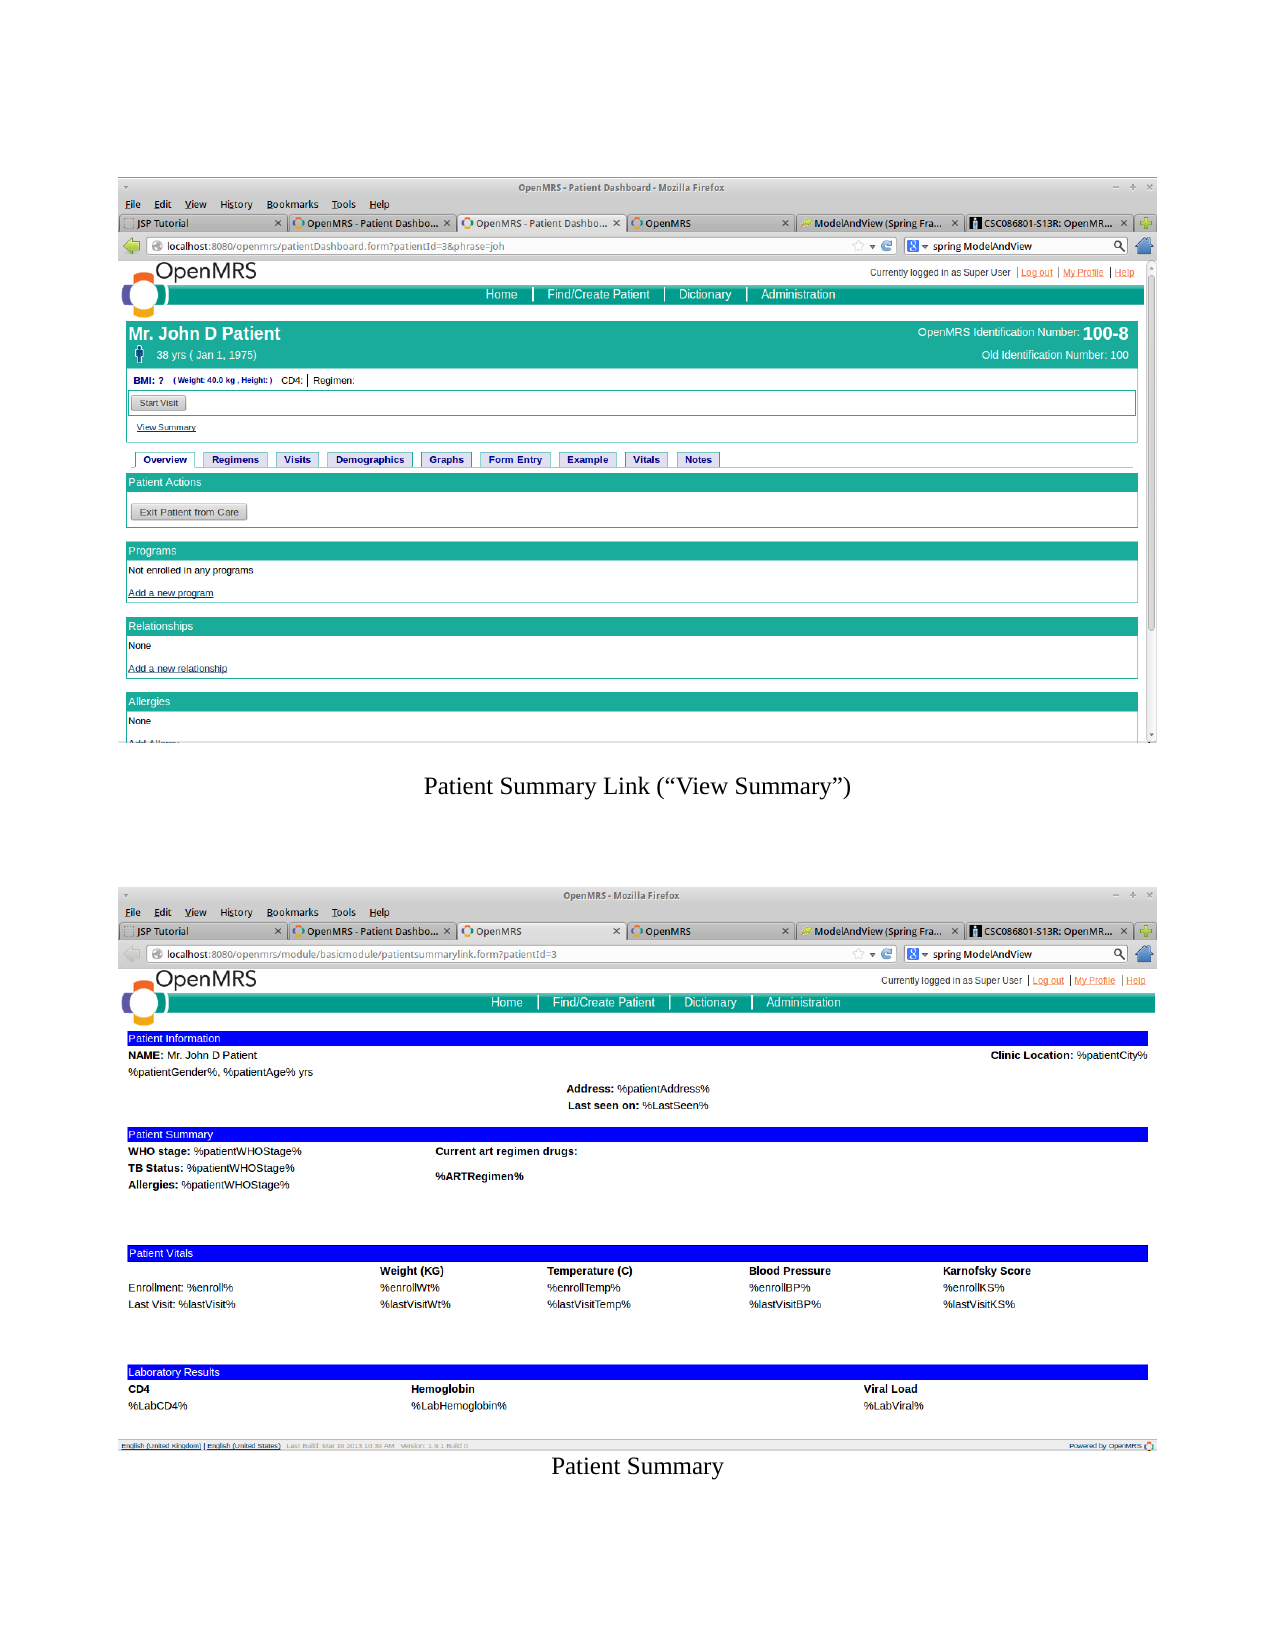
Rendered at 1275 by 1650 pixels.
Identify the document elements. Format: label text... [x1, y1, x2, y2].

picture [118, 177, 1157, 743]
text Patient Summary [118, 1451, 1157, 1480]
picture [118, 886, 1157, 1451]
text Patient Summary Link (“View Summary”) [118, 771, 1157, 800]
